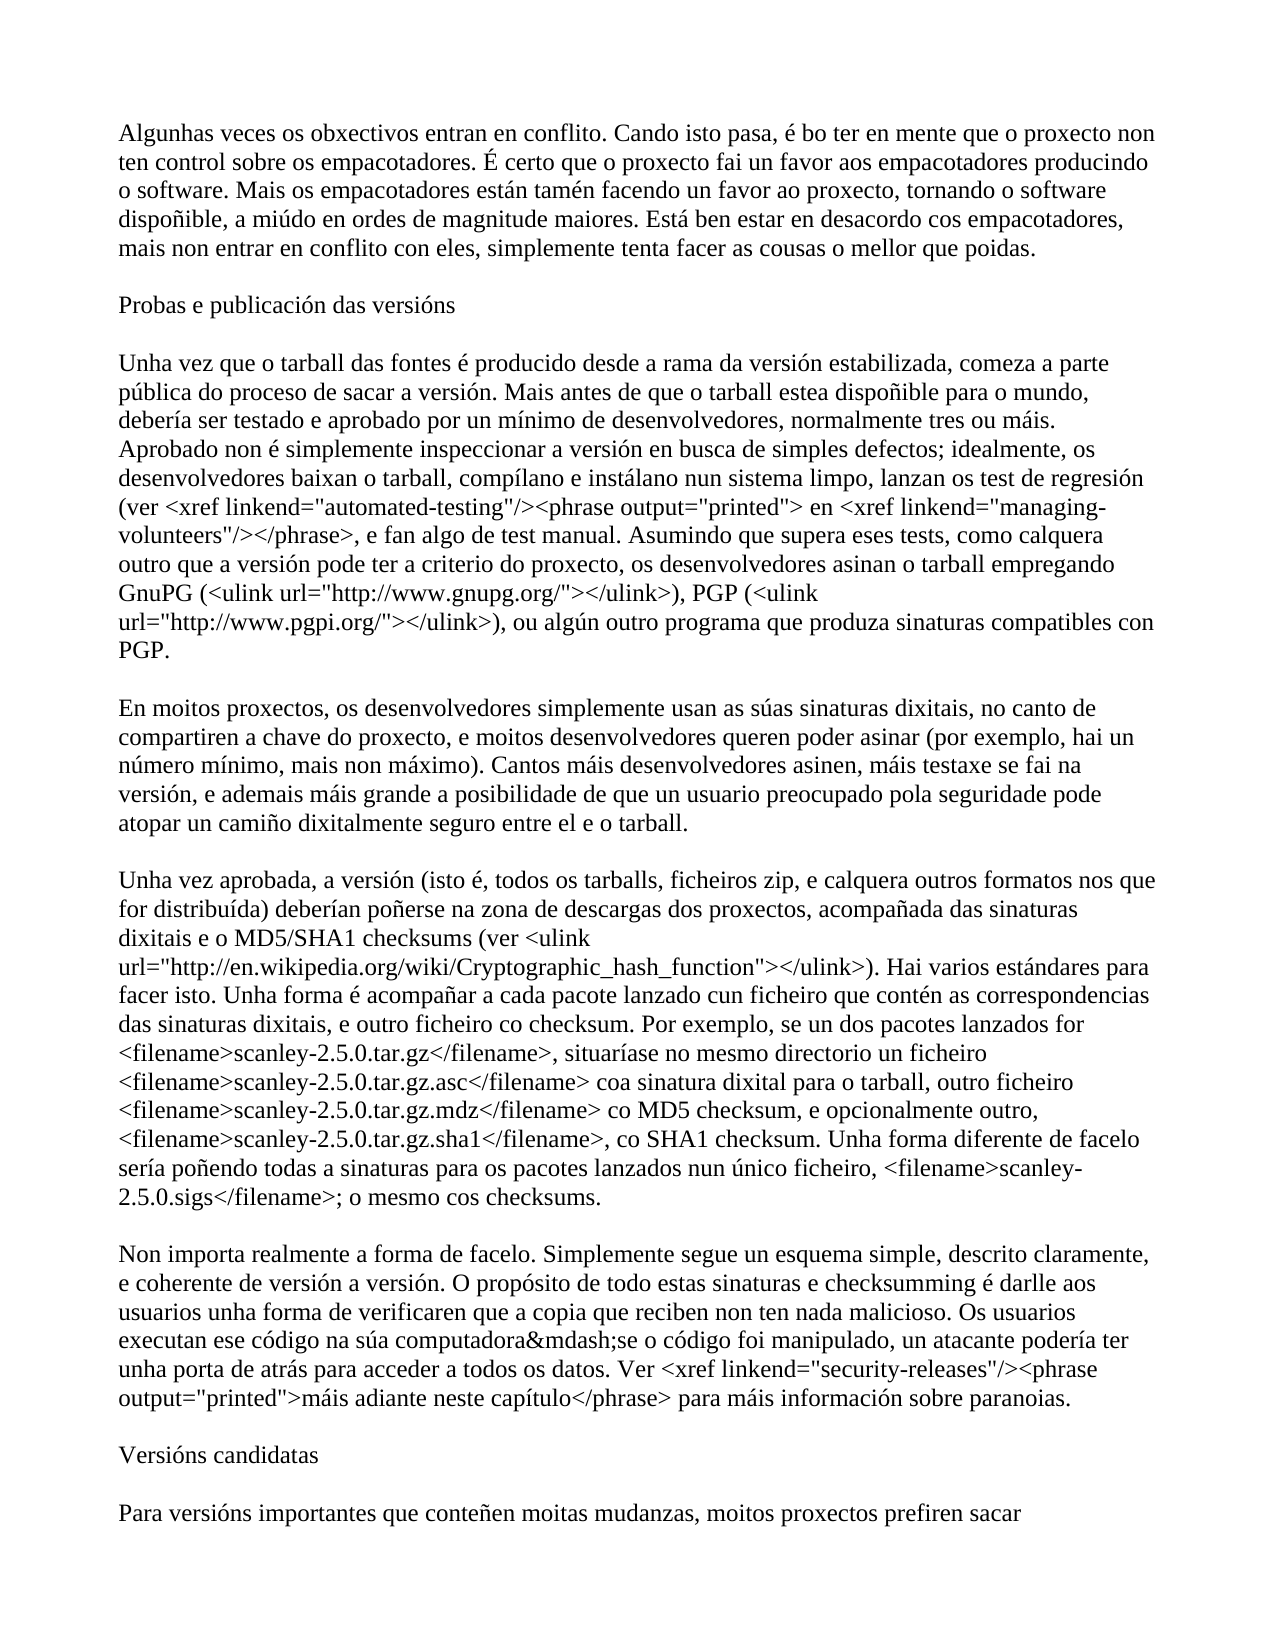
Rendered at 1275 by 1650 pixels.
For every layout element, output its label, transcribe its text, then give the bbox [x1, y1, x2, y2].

text En moitos proxectos, os desenvolvedores simplemente usan as súas sinaturas dixitais, no canto de compartiren a chave do proxecto, e moitos desenvolvedores queren poder asinar (por exemplo, hai un número mínimo, mais non máximo). Cantos máis desenvolvedores asinen, máis testaxe se fai na versión, e ademais máis grande a posibilidade de que un usuario preocupado pola seguridade pode atopar un camiño dixitalmente seguro entre el e o tarball. [118, 693, 1157, 837]
text Unha vez que o tarball das fontes é producido desde a rama da versión estabilizada, comeza a parte pública do proceso de sacar a versión. Mais antes de que o tarball estea dispoñible para o mundo, debería ser testado e aprobado por un mínimo de desenvolvedores, normalmente tres ou máis. Aprobado non é simplemente inspeccionar a versión en busca de simples defectos; idealmente, os desenvolvedores baixan o tarball, compílano e instálano nun sistema limpo, lanzan os test de regresión (ver <xref linkend="automated-testing"/><phrase output="printed"> en <xref linkend="managing-volunteers"/></phrase>, e fan algo de test manual. Asumindo que supera eses tests, como calquera outro que a versión pode ter a criterio do proxecto, os desenvolvedores asinan o tarball empregando GnuPG (<ulink url="http://www.gnupg.org/"></ulink>), PGP (<ulink url="http://www.pgpi.org/"></ulink>), ou algún outro programa que produza sinaturas compatibles con PGP. [118, 348, 1157, 664]
text Para versións importantes que conteñen moitas mudanzas, moitos proxectos prefiren sacar [118, 1498, 1157, 1527]
text Algunhas veces os obxectivos entran en conflito. Cando isto pasa, é bo ter en mente que o proxecto non ten control sobre os empacotadores. É certo que o proxecto fai un favor aos empacotadores producindo o software. Mais os empacotadores están tamén facendo un favor ao proxecto, tornando o software dispoñible, a miúdo en ordes de magnitude maiores. Está ben estar en desacordo cos empacotadores, mais non entrar en conflito con eles, simplemente tenta facer as cousas o mellor que poidas. [118, 118, 1157, 262]
text Unha vez aprobada, a versión (isto é, todos os tarballs, ficheiros zip, e calquera outros formatos nos que for distribuída) deberían poñerse na zona de descargas dos proxectos, acompañada das sinaturas dixitais e o MD5/SHA1 checksums (ver <ulink url="http://en.wikipedia.org/wiki/Cryptographic_hash_function"></ulink>). Hai varios estándares para facer isto. Unha forma é acompañar a cada pacote lanzado cun ficheiro que contén as correspondencias das sinaturas dixitais, e outro ficheiro co checksum. Por exemplo, se un dos pacotes lanzados for <filename>scanley-2.5.0.tar.gz</filename>, situaríase no mesmo directorio un ficheiro <filename>scanley-2.5.0.tar.gz.asc</filename> coa sinatura dixital para o tarball, outro ficheiro <filename>scanley-2.5.0.tar.gz.mdz</filename> co MD5 checksum, e opcionalmente outro, <filename>scanley-2.5.0.tar.gz.sha1</filename>, co SHA1 checksum. Unha forma diferente de facelo sería poñendo todas a sinaturas para os pacotes lanzados nun único ficheiro, <filename>scanley-2.5.0.sigs</filename>; o mesmo cos checksums. [118, 866, 1157, 1211]
text Probas e publicación das versións [118, 291, 1157, 319]
text Non importa realmente a forma de facelo. Simplemente segue un esquema simple, descrito claramente, e coherente de versión a versión. O propósito de todo estas sinaturas e checksumming é darlle aos usuarios unha forma de verificaren que a copia que reciben non ten nada malicioso. Os usuarios executan ese código na súa computadora&mdash;se o código foi manipulado, un atacante podería ter unha porta de atrás para acceder a todos os datos. Ver <xref linkend="security-releases"/><phrase output="printed">máis adiante neste capítulo</phrase> para máis información sobre paranoias. [118, 1239, 1157, 1412]
text Versións candidatas [118, 1441, 1157, 1469]
